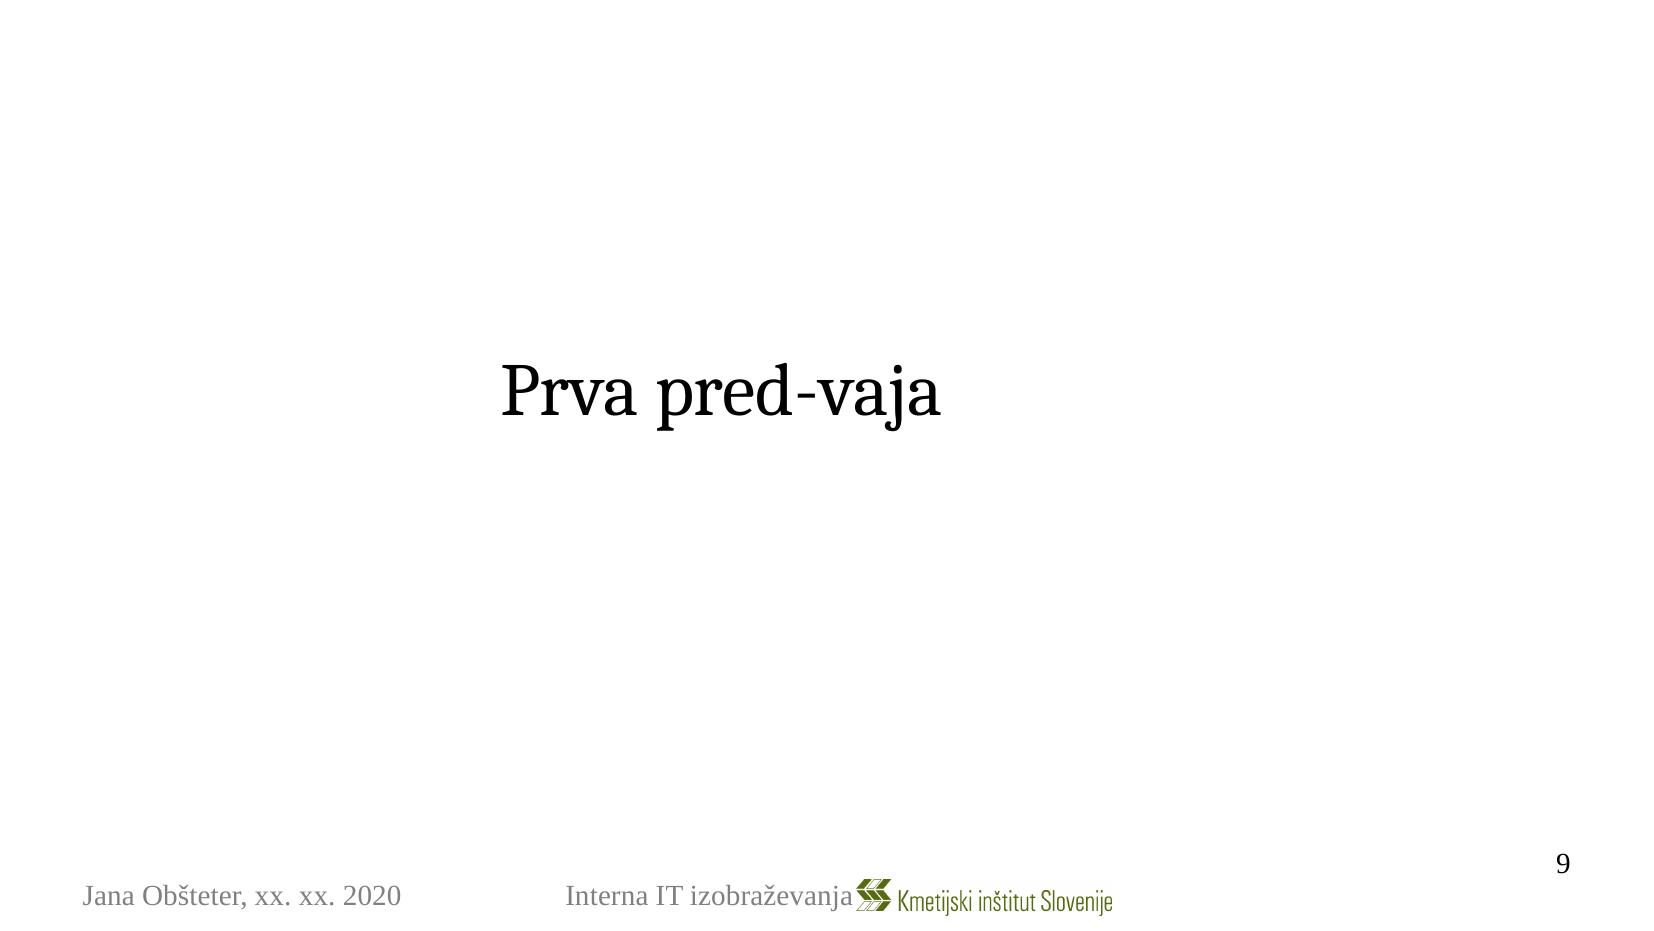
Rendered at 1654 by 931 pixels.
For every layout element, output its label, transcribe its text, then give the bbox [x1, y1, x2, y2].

picture [856, 879, 1112, 916]
title Prva pred-vaja [500, 260, 1106, 523]
